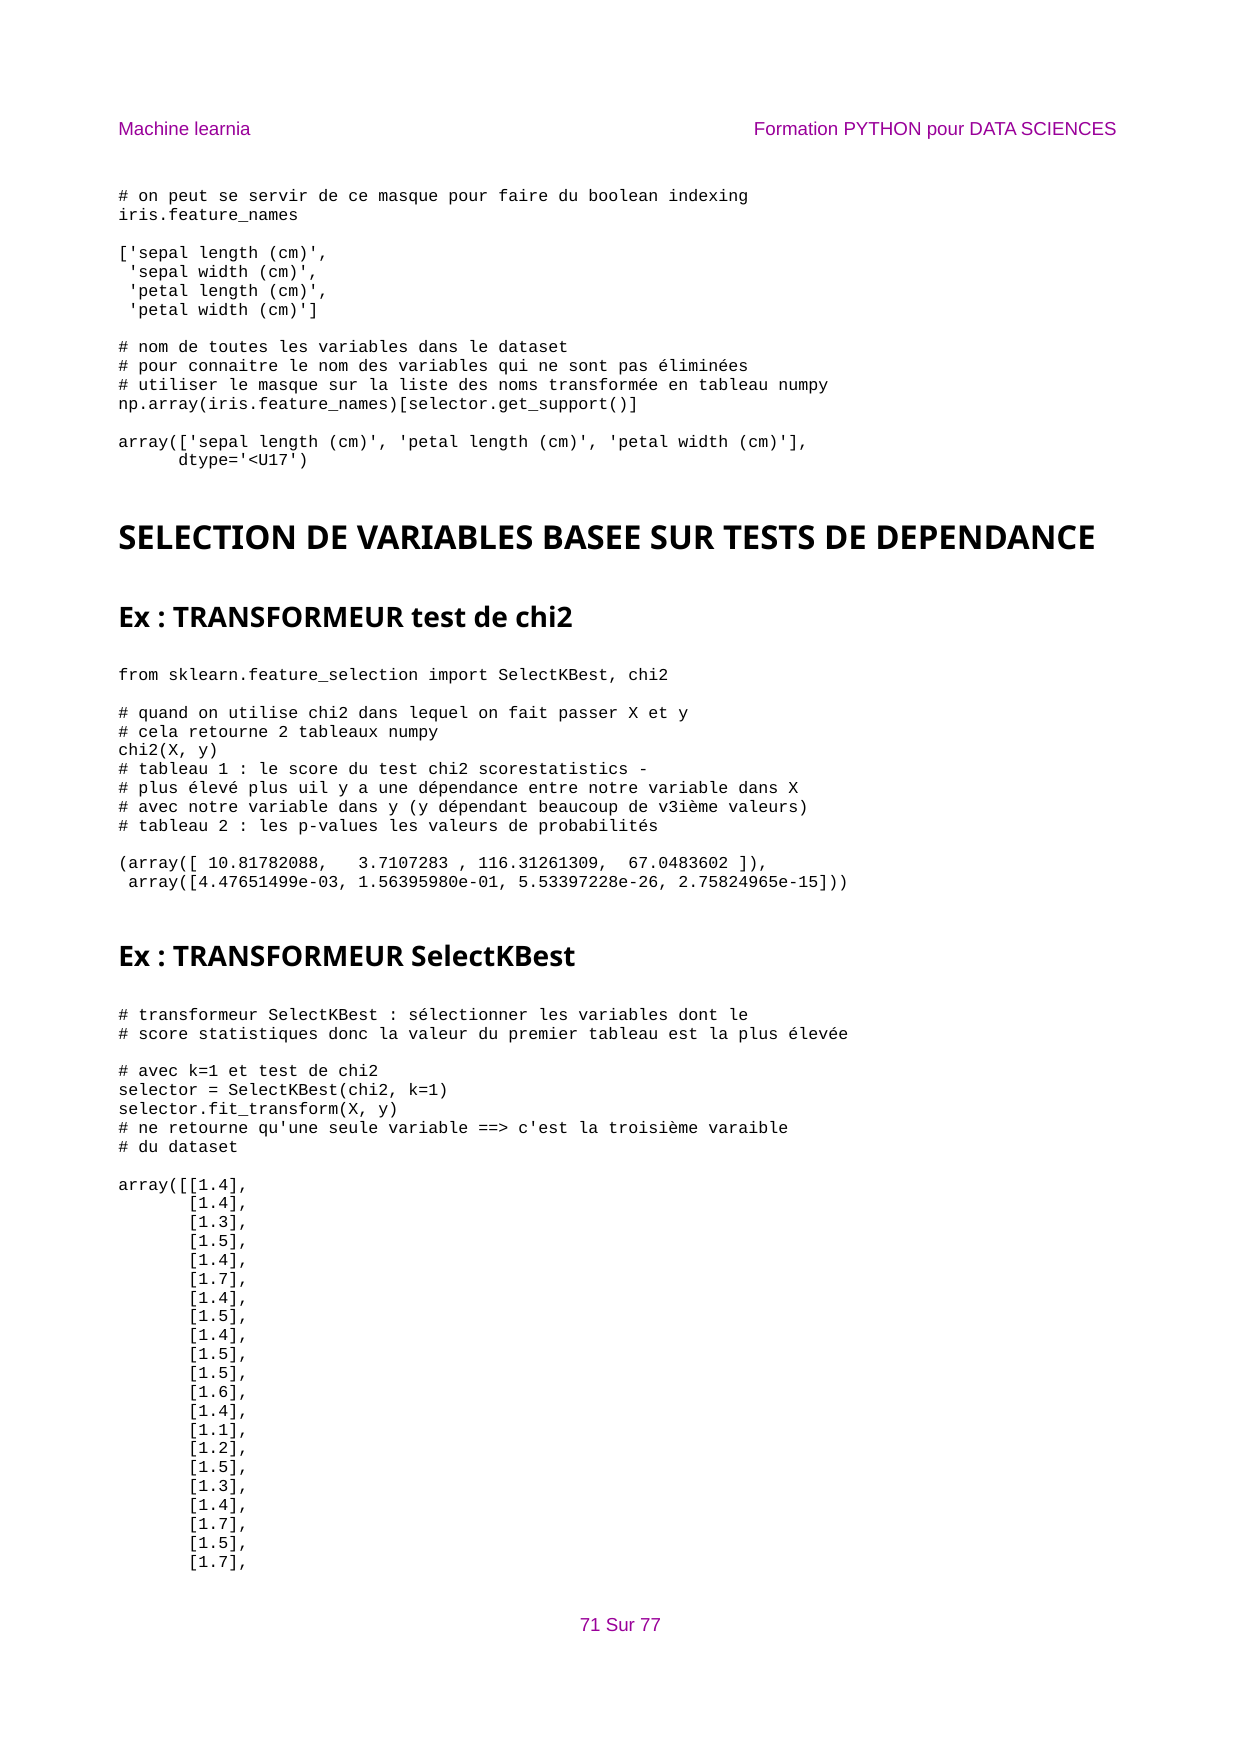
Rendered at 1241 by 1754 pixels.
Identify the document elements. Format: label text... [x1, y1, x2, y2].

text [1.4], [118, 1289, 1122, 1308]
text # plus élevé plus uil y a une dépendance entre notre variable dans X [118, 780, 1122, 798]
text [1.6], [118, 1383, 1122, 1402]
text (array([ 10.81782088, 3.7107283 , 116.31261309, 67.0483602 ]), [118, 855, 1122, 874]
text 'sepal width (cm)', [118, 263, 1122, 282]
text from sklearn.feature_selection import SelectKBest, chi2 [118, 667, 1122, 685]
text [1.7], [118, 1553, 1122, 1572]
text [1.4], [118, 1402, 1122, 1421]
text [1.4], [118, 1251, 1122, 1270]
text # transformeur SelectKBest : sélectionner les variables dont le [118, 1006, 1122, 1025]
text array(['sepal length (cm)', 'petal length (cm)', 'petal width (cm)'], [118, 433, 1122, 452]
text # tableau 1 : le score du test chi2 scorestatistics - [118, 761, 1122, 780]
text [1.4], [118, 1497, 1122, 1515]
text chi2(X, y) [118, 742, 1122, 761]
text dtype='<U17') [118, 452, 1122, 471]
text iris.feature_names [118, 207, 1122, 226]
text # du dataset [118, 1138, 1122, 1157]
text # tableau 2 : les p-values les valeurs de probabilités [118, 817, 1122, 836]
text # avec notre variable dans y (y dépendant beaucoup de v3ième valeurs) [118, 798, 1122, 817]
text # nom de toutes les variables dans le dataset [118, 339, 1122, 358]
text selector.fit_transform(X, y) [118, 1101, 1122, 1119]
text # ne retourne qu'une seule variable ==> c'est la troisième varaible [118, 1119, 1122, 1138]
text 'petal width (cm)'] [118, 301, 1122, 320]
text np.array(iris.feature_names)[selector.get_support()] [118, 395, 1122, 414]
text # cela retourne 2 tableaux numpy [118, 723, 1122, 742]
text # utiliser le masque sur la liste des noms transformée en tableau numpy [118, 377, 1122, 395]
text [1.1], [118, 1421, 1122, 1440]
text [1.5], [118, 1364, 1122, 1383]
text [1.5], [118, 1308, 1122, 1327]
text ['sepal length (cm)', [118, 244, 1122, 263]
text # avec k=1 et test de chi2 [118, 1063, 1122, 1082]
text [1.2], [118, 1440, 1122, 1459]
subtitle SELECTION DE VARIABLES BASEE SUR TESTS DE DEPENDANCE [118, 515, 1122, 559]
text [1.4], [118, 1195, 1122, 1214]
subtitle Ex : TRANSFORMEUR SelectKBest [118, 937, 1122, 975]
text array([4.47651499e-03, 1.56395980e-01, 5.53397228e-26, 2.75824965e-15])) [118, 874, 1122, 893]
text [1.3], [118, 1478, 1122, 1497]
text # pour connaitre le nom des variables qui ne sont pas éliminées [118, 358, 1122, 377]
text [1.7], [118, 1515, 1122, 1534]
text 'petal length (cm)', [118, 282, 1122, 301]
subtitle Ex : TRANSFORMEUR test de chi2 [118, 597, 1122, 635]
text [1.5], [118, 1233, 1122, 1251]
text [1.5], [118, 1534, 1122, 1553]
text array([[1.4], [118, 1176, 1122, 1195]
text # score statistiques donc la valeur du premier tableau est la plus élevée [118, 1025, 1122, 1044]
text # quand on utilise chi2 dans lequel on fait passer X et y [118, 704, 1122, 723]
text [1.3], [118, 1214, 1122, 1233]
text [1.4], [118, 1327, 1122, 1346]
text # on peut se servir de ce masque pour faire du boolean indexing [118, 188, 1122, 207]
text [1.5], [118, 1346, 1122, 1364]
text [1.7], [118, 1270, 1122, 1289]
text [1.5], [118, 1459, 1122, 1478]
text selector = SelectKBest(chi2, k=1) [118, 1082, 1122, 1101]
